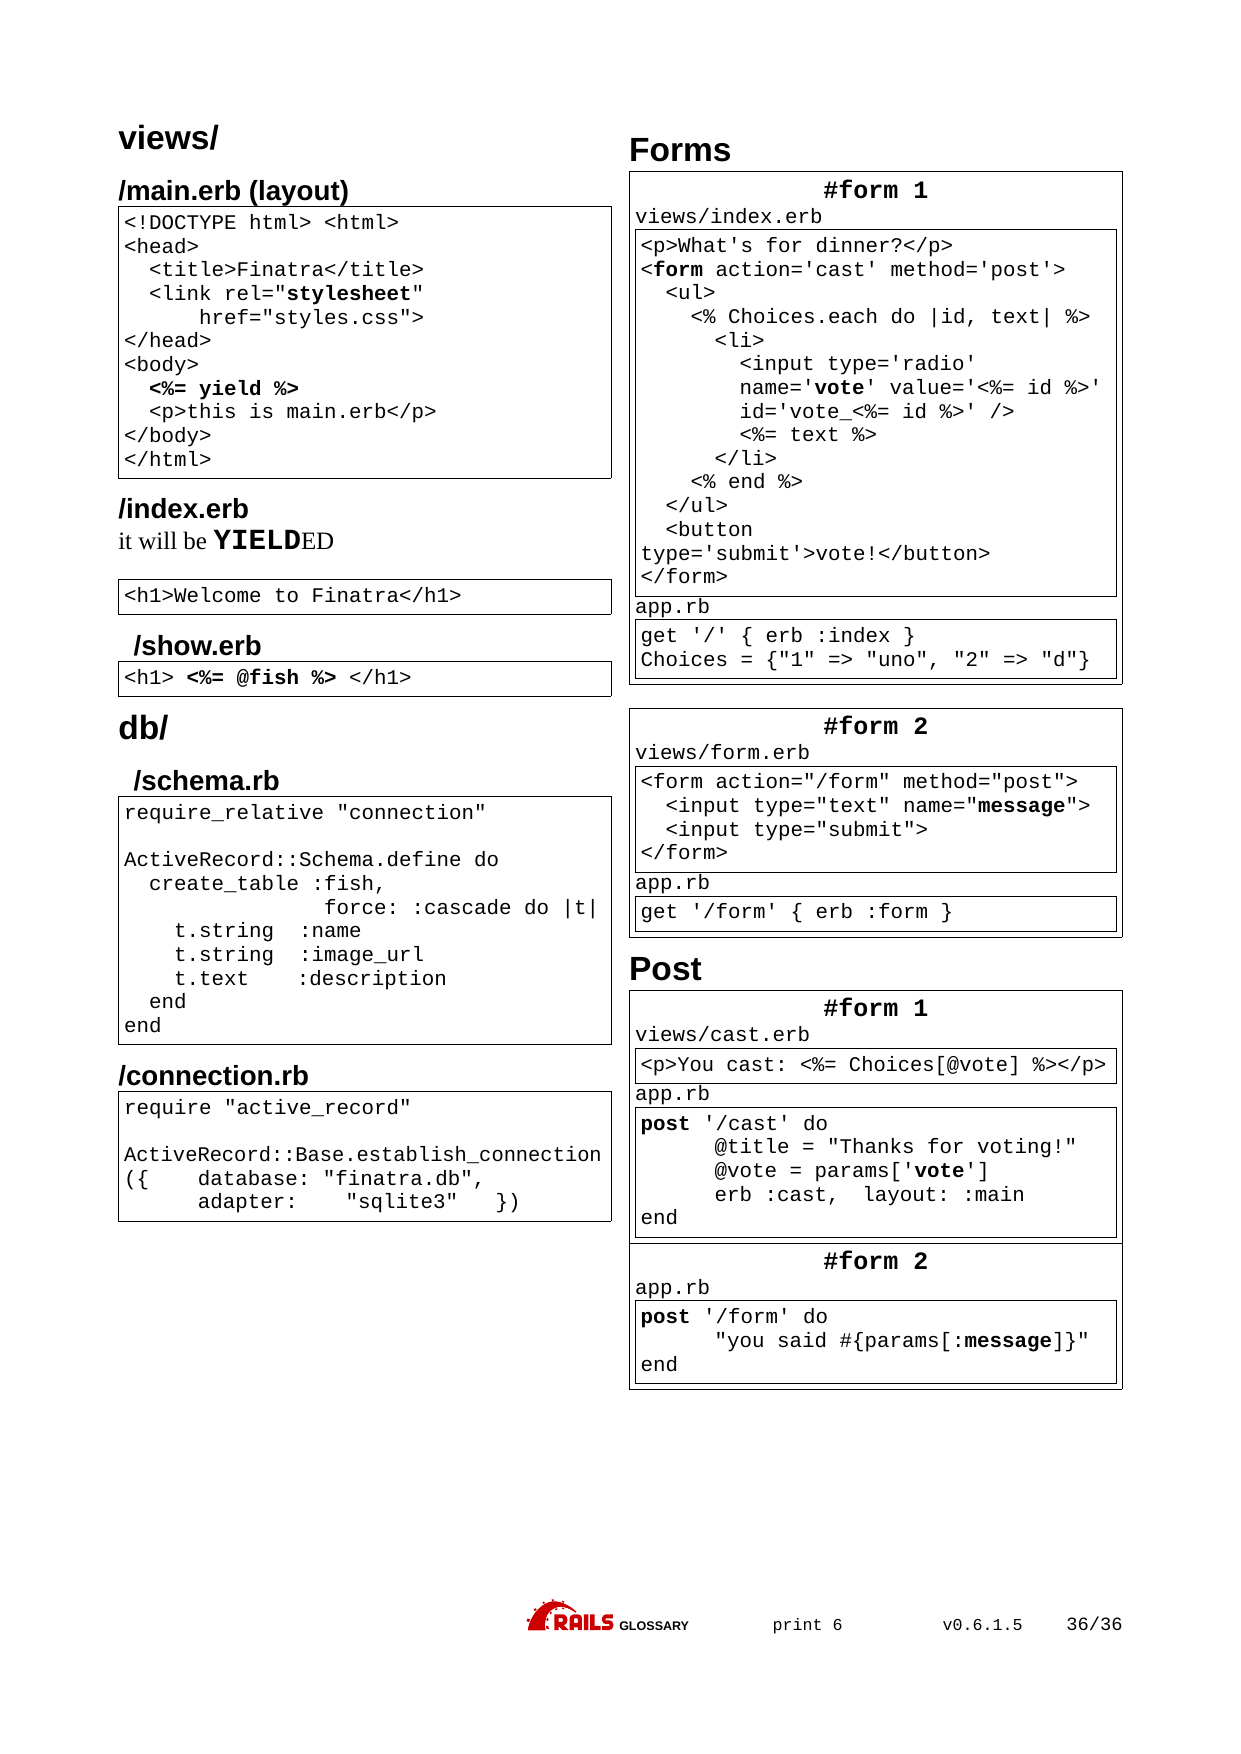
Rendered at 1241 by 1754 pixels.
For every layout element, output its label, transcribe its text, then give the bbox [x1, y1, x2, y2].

table_header <h1> <%= @fish %> </h1> [119, 662, 611, 696]
table_header require_relative "connection" ActiveRecord::Schema.define do create_table :fish, force: :cascade do |t| t.string :name t.string :image_url t.text :description end end [119, 797, 611, 1044]
subtitle db/ [118, 708, 611, 747]
table_header get '/' { erb :index } Choices = {"1" => "uno", "2" => "d"} [636, 620, 1116, 678]
subtitle /main.erb (layout) [118, 174, 611, 206]
table_header post '/cast' do @title = "Thanks for voting!" @vote = params['vote'] erb :cast, layout: :main end [636, 1108, 1116, 1237]
subtitle /show.erb [118, 629, 611, 661]
subtitle /connection.rb [118, 1059, 611, 1091]
table_header require "active_record" ActiveRecord::Base.establish_connection({ database: "finatra.db", adapter: "sqlite3" }) [119, 1092, 611, 1221]
table_header <p>You cast: <%= Choices[@vote] %></p> [636, 1049, 1116, 1083]
table_header #form 1 views/index.erb app.rb [630, 172, 1122, 684]
table_header <form action="/form" method="post"> <input type="text" name="message"> <input type="submit"> </form> [636, 767, 1116, 872]
subtitle /schema.rb [118, 764, 611, 796]
table_header <p>What's for dinner?</p> <form action='cast' method='post'> <ul> <% Choices.each do |id, text| %> <li> <input type='radio' name='vote' value='<%= id %>' id='vote_<%= id %>' /> <%= text %> </li> <% end %> </ul> <button type='submit'>vote!</button> </form> [636, 230, 1116, 596]
text it will be YIELDED [118, 525, 611, 558]
subtitle Post [629, 948, 1122, 987]
table_header post '/form' do "you said #{params[:message]}" end [636, 1301, 1116, 1383]
table_header <h1>Welcome to Finatra</h1> [119, 580, 611, 614]
subtitle /index.erb [118, 493, 611, 525]
subtitle views/ [118, 118, 611, 157]
subtitle Forms [629, 130, 1122, 168]
table_header #form 2 views/form.erb app.rb [630, 709, 1122, 937]
table_header <!DOCTYPE html> <html> <head> <title>Finatra</title> <link rel="stylesheet" href="styles.css"> </head> <body> <%= yield %> <p>this is main.erb</p> </body> </html> [119, 207, 611, 478]
table_header get '/form' { erb :form } [636, 897, 1116, 931]
table_header #form 1 views/cast.erb app.rb [630, 991, 1122, 1243]
table_cell #form 2 app.rb [630, 1244, 1122, 1389]
